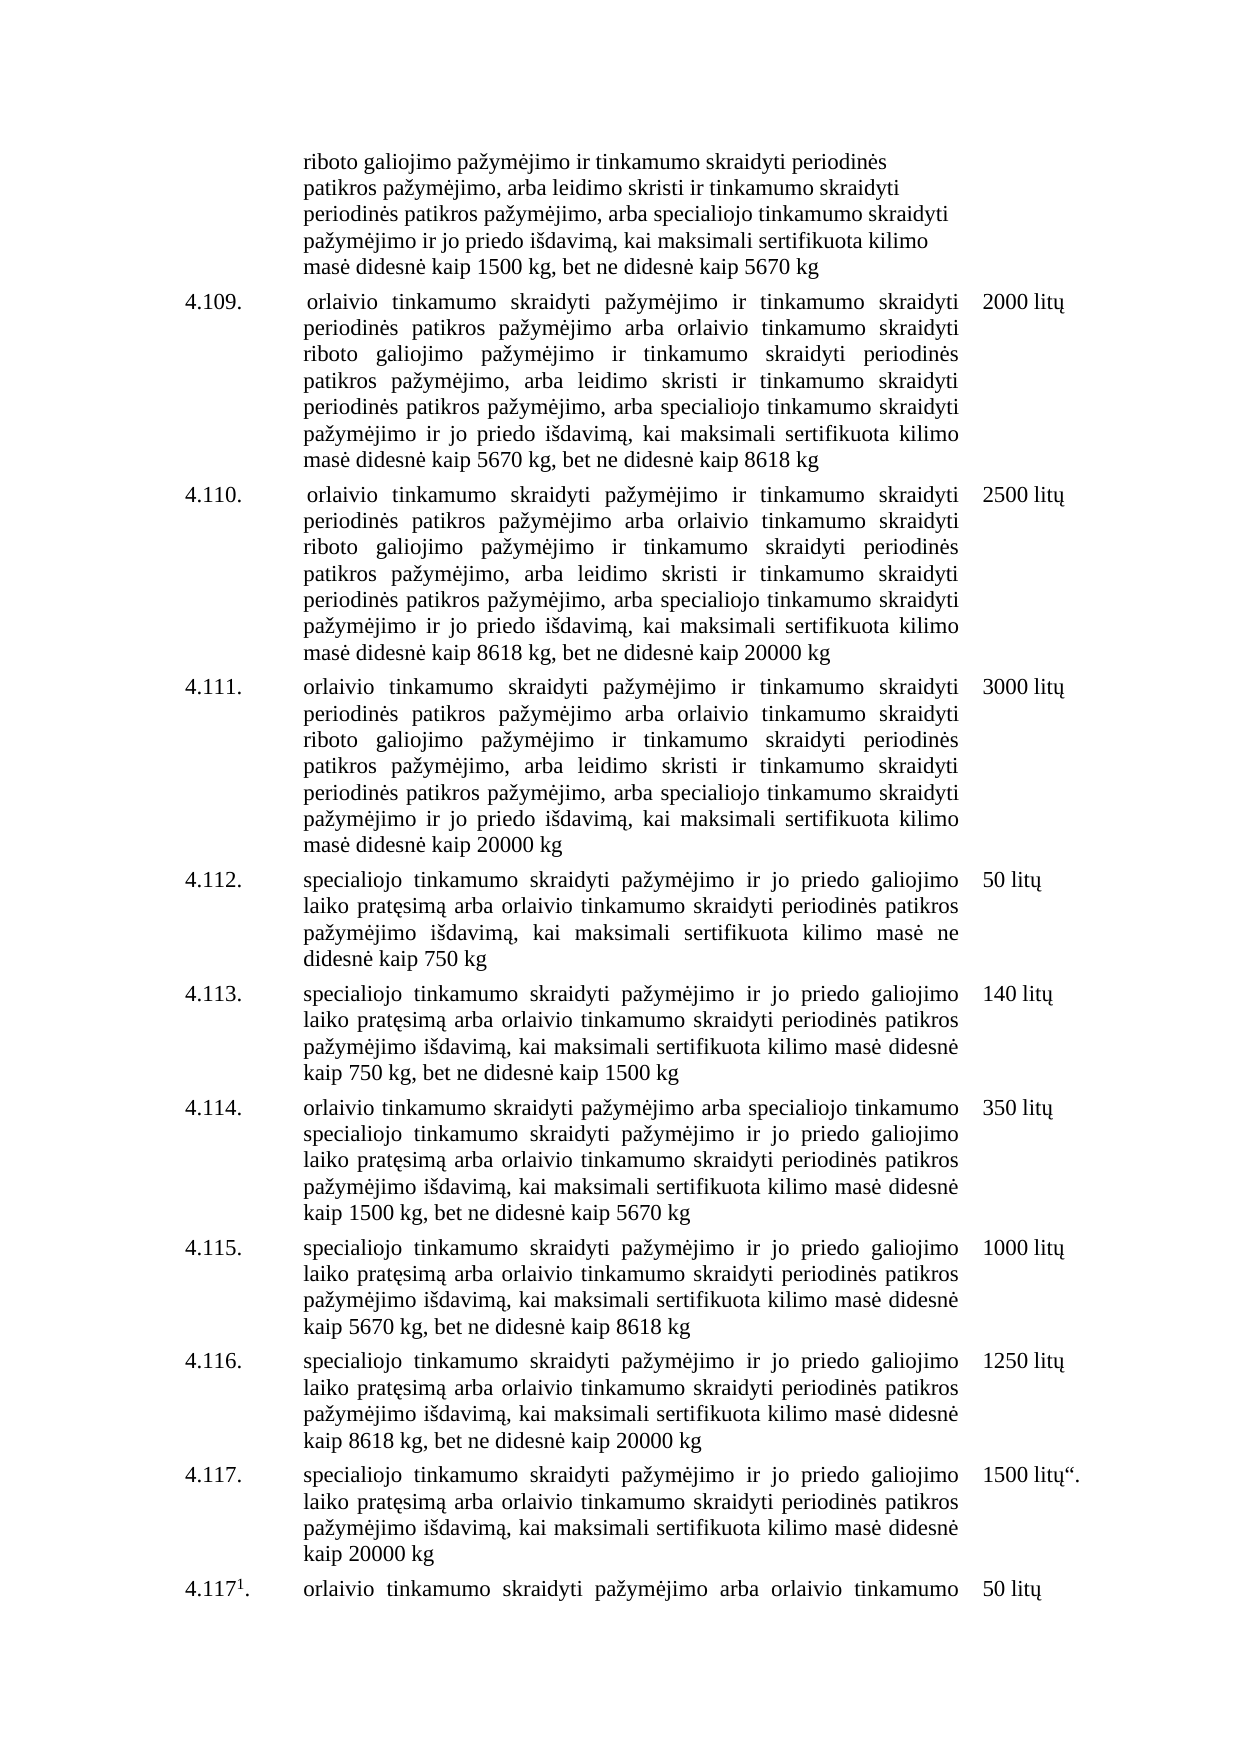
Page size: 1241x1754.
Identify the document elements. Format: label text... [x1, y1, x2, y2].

table_cell specialiojo tinkamumo skraidyti pažymėjimo ir jo priedo galiojimo laiko pratęsimą arba orlaivio tinkamumo skraidyti periodinės patikros pažymėjimo išdavimą, kai maksimali sertifikuota kilimo masė didesnė kaip 8618 kg, bet ne didesnė kaip 20000 kg [292, 1348, 971, 1461]
table_cell 4.113. [174, 980, 292, 1094]
table_cell 50 litų [971, 866, 1144, 980]
table_cell specialiojo tinkamumo skraidyti pažymėjimo ir jo priedo galiojimo laiko pratęsimą arba orlaivio tinkamumo skraidyti periodinės patikros pažymėjimo išdavimą, kai maksimali sertifikuota kilimo masė didesnė kaip 750 kg, bet ne didesnė kaip 1500 kg [292, 980, 971, 1094]
table_cell specialiojo tinkamumo skraidyti pažymėjimo ir jo priedo galiojimo laiko pratęsimą arba orlaivio tinkamumo skraidyti periodinės patikros pažymėjimo išdavimą, kai maksimali sertifikuota kilimo masė didesnė kaip 5670 kg, bet ne didesnė kaip 8618 kg [292, 1234, 971, 1348]
table_cell [971, 148, 1144, 288]
table_cell 4.110. [174, 481, 292, 673]
table_cell 4.111. [174, 674, 292, 866]
table_cell specialiojo tinkamumo skraidyti pažymėjimo ir jo priedo galiojimo laiko pratęsimą arba orlaivio tinkamumo skraidyti periodinės patikros pažymėjimo išdavimą, kai maksimali sertifikuota kilimo masė ne didesnė kaip 750 kg [292, 866, 971, 980]
table_cell orlaivio tinkamumo skraidyti pažymėjimo ir tinkamumo skraidyti periodinės patikros pažymėjimo arba orlaivio tinkamumo skraidyti riboto galiojimo pažymėjimo ir tinkamumo skraidyti periodinės patikros pažymėjimo, arba leidimo skristi ir tinkamumo skraidyti periodinės patikros pažymėjimo, arba specialiojo tinkamumo skraidyti pažymėjimo ir jo priedo išdavimą, kai maksimali sertifikuota kilimo masė didesnė kaip 20000 kg [292, 674, 971, 866]
table_cell orlaivio tinkamumo skraidyti pažymėjimo ir tinkamumo skraidyti periodinės patikros pažymėjimo arba orlaivio tinkamumo skraidyti riboto galiojimo pažymėjimo ir tinkamumo skraidyti periodinės patikros pažymėjimo, arba leidimo skristi ir tinkamumo skraidyti periodinės patikros pažymėjimo, arba specialiojo tinkamumo skraidyti pažymėjimo ir jo priedo išdavimą, kai maksimali sertifikuota kilimo masė didesnė kaip 8618 kg, bet ne didesnė kaip 20000 kg [292, 481, 971, 673]
table_cell 4.1171. [174, 1575, 292, 1601]
table_cell 2500 litų [971, 481, 1144, 673]
table_cell 2000 litų [971, 288, 1144, 481]
table_cell 4.114. [174, 1094, 292, 1234]
table_cell orlaivio tinkamumo skraidyti pažymėjimo arba specialiojo tinkamumo specialiojo tinkamumo skraidyti pažymėjimo ir jo priedo galiojimo laiko pratęsimą arba orlaivio tinkamumo skraidyti periodinės patikros pažymėjimo išdavimą, kai maksimali sertifikuota kilimo masė didesnė kaip 1500 kg, bet ne didesnė kaip 5670 kg [292, 1094, 971, 1234]
table_cell 4.116. [174, 1348, 292, 1461]
table_cell 1500 litų“. [971, 1461, 1144, 1575]
table_cell specialiojo tinkamumo skraidyti pažymėjimo ir jo priedo galiojimo laiko pratęsimą arba orlaivio tinkamumo skraidyti periodinės patikros pažymėjimo išdavimą, kai maksimali sertifikuota kilimo masė didesnė kaip 20000 kg [292, 1461, 971, 1575]
table_cell 4.117. [174, 1461, 292, 1575]
table_cell [174, 148, 292, 288]
table_cell 4.115. [174, 1234, 292, 1348]
table_cell 4.109. [174, 288, 292, 481]
table_cell 350 litų [971, 1094, 1144, 1234]
table_cell 4.112. [174, 866, 292, 980]
table_cell 3000 litų [971, 674, 1144, 866]
table_cell 1250 litų [971, 1348, 1144, 1461]
table_cell orlaivio tinkamumo skraidyti pažymėjimo arba orlaivio tinkamumo [292, 1575, 971, 1601]
table_cell 50 litų [971, 1575, 1144, 1601]
table_cell 140 litų [971, 980, 1144, 1094]
table_cell orlaivio tinkamumo skraidyti pažymėjimo ir tinkamumo skraidyti periodinės patikros pažymėjimo arba orlaivio tinkamumo skraidyti riboto galiojimo pažymėjimo ir tinkamumo skraidyti periodinės patikros pažymėjimo, arba leidimo skristi ir tinkamumo skraidyti periodinės patikros pažymėjimo, arba specialiojo tinkamumo skraidyti pažymėjimo ir jo priedo išdavimą, kai maksimali sertifikuota kilimo masė didesnė kaip 5670 kg, bet ne didesnė kaip 8618 kg [292, 288, 971, 481]
table_cell 1000 litų [971, 1234, 1144, 1348]
table_cell riboto galiojimo pažymėjimo ir tinkamumo skraidyti periodinės patikros pažymėjimo, arba leidimo skristi ir tinkamumo skraidyti periodinės patikros pažymėjimo, arba specialiojo tinkamumo skraidyti pažymėjimo ir jo priedo išdavimą, kai maksimali sertifikuota kilimo masė didesnė kaip 1500 kg, bet ne didesnė kaip 5670 kg [292, 148, 971, 288]
